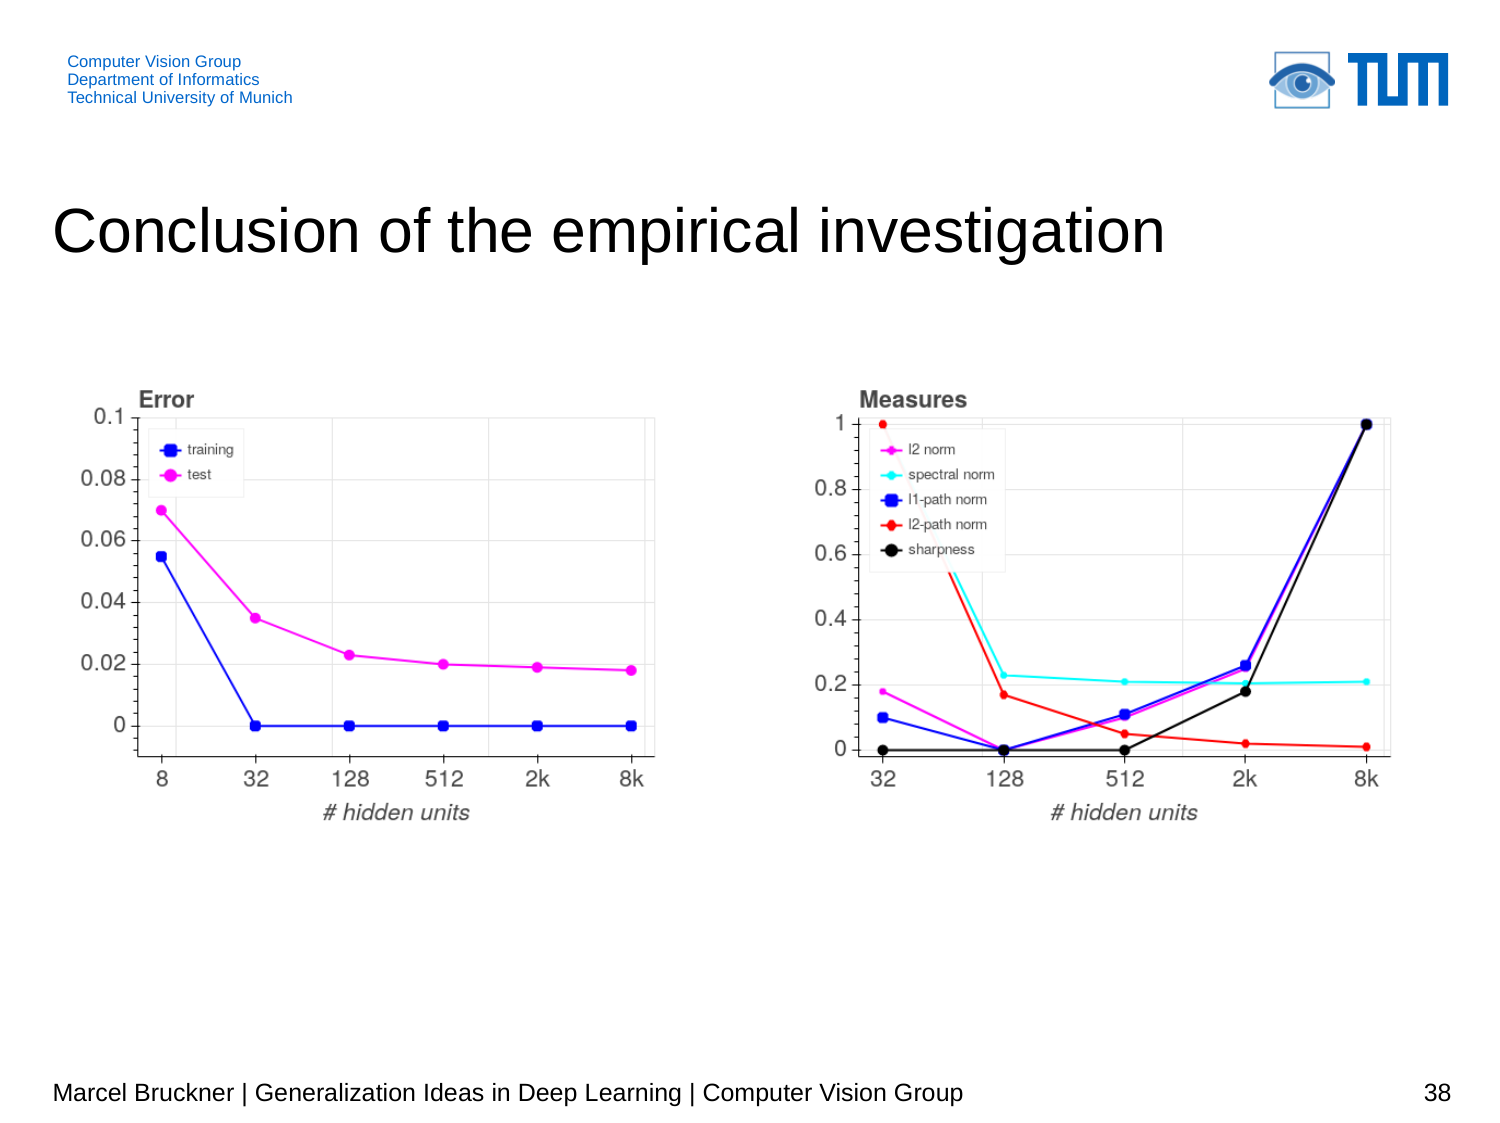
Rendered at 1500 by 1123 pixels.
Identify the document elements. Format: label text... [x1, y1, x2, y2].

title Conclusion of the empirical investigation [52, 195, 1453, 266]
picture [810, 374, 1423, 830]
picture [75, 374, 687, 830]
picture [1269, 47, 1335, 113]
